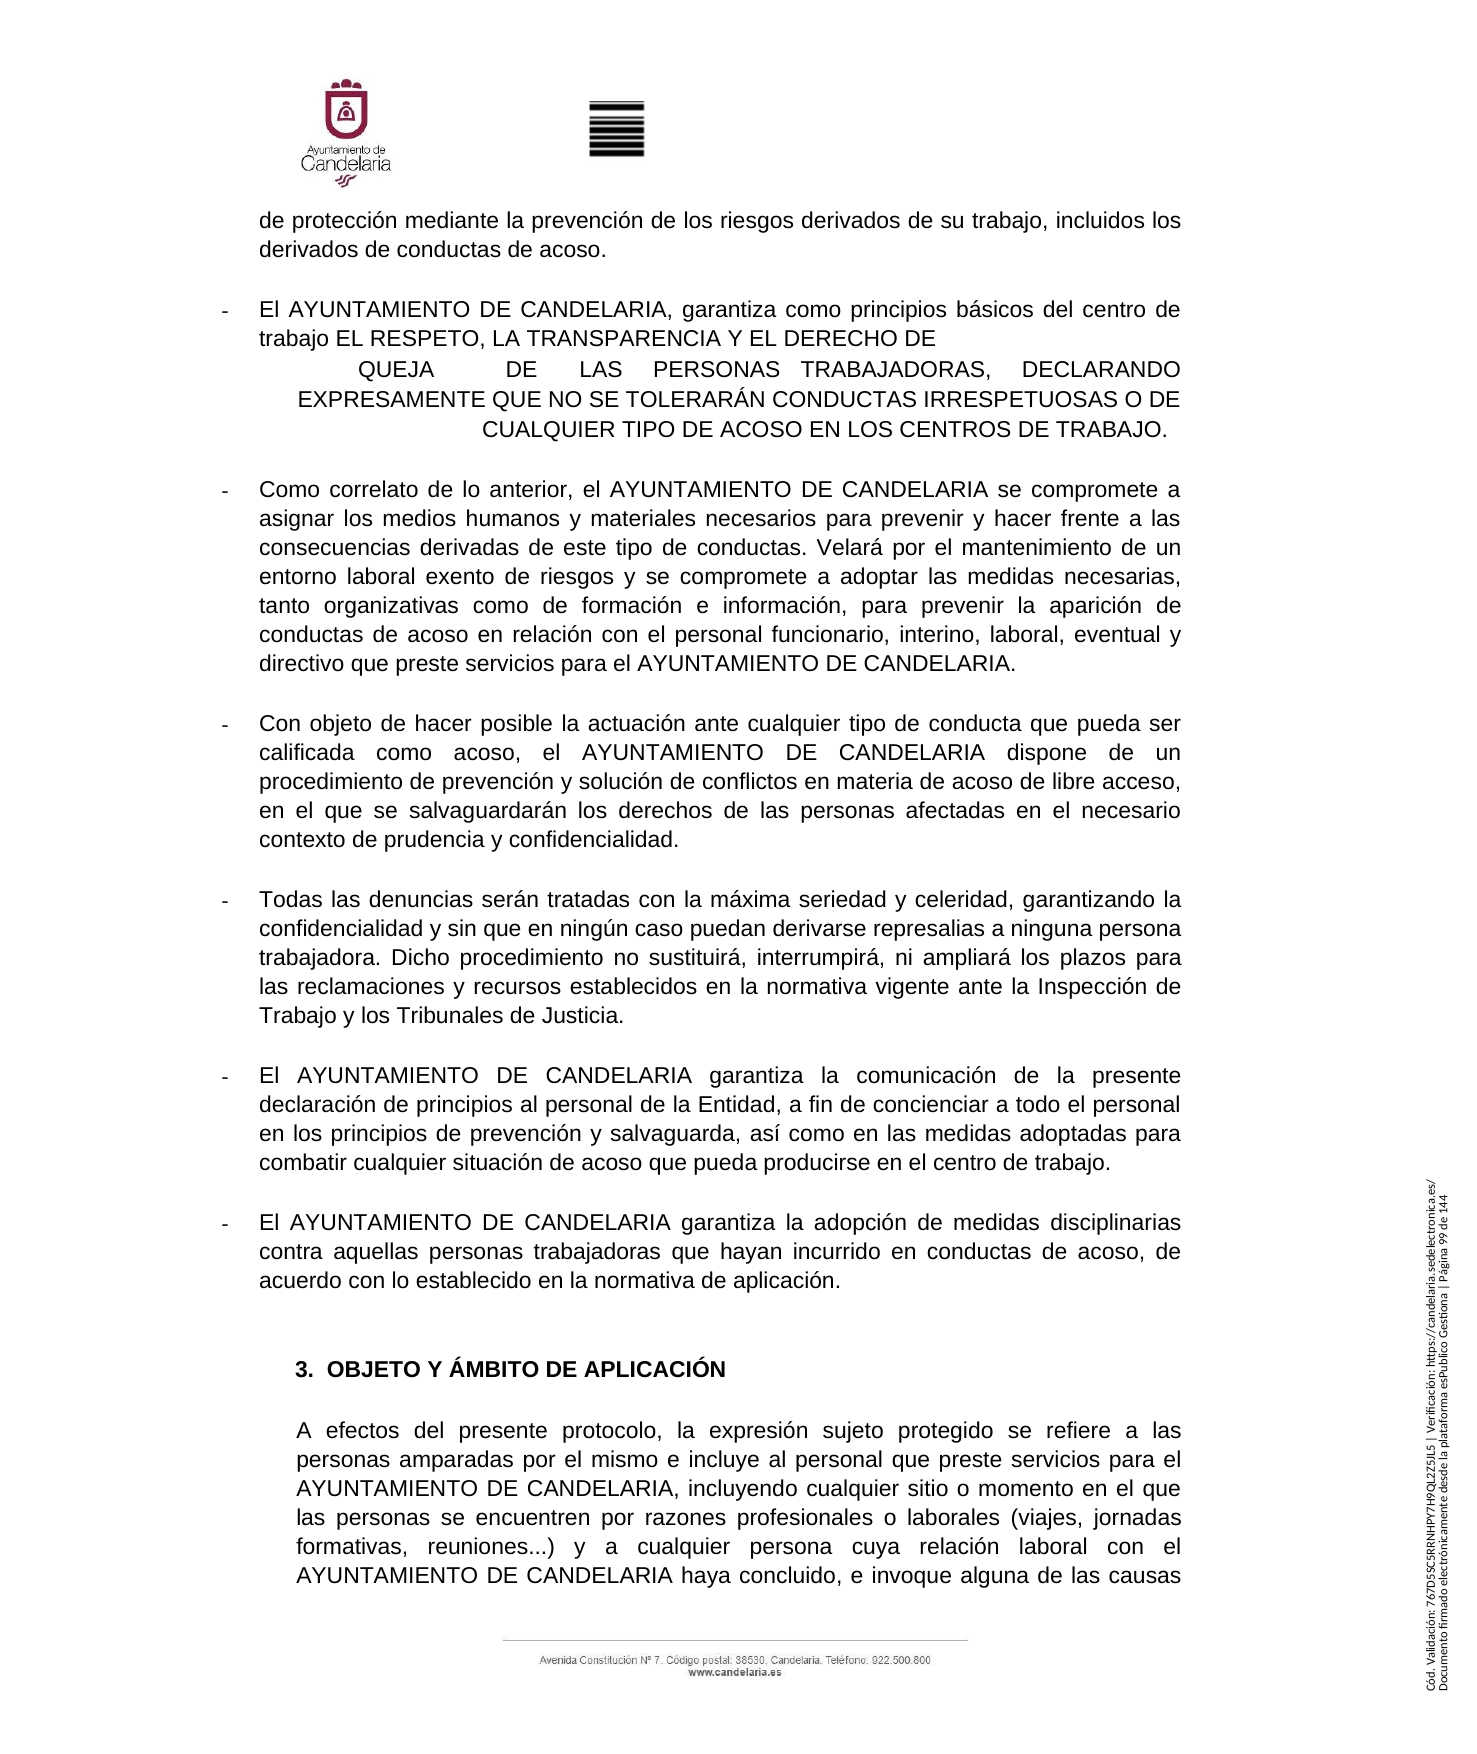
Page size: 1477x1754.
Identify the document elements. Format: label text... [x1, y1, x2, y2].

subtitle 3. OBJETO Y ÁMBITO DE APLICACIÓN [295, 1356, 1182, 1383]
list Todas las denuncias serán tratadas con la máxima seriedad y celeridad, garantizando la confidencialidad y sin que en ningún caso puedan derivarse represalias a ninguna persona trabajadora. Dicho procedimiento no sustituirá, interrumpirá, ni ampliará los plazos para las reclamaciones y recursos establecidos en la normativa vigente ante la Inspección de Trabajo y los Tribunales de Justicia. [221, 886, 1182, 1028]
list El AYUNTAMIENTO DE CANDELARIA, garantiza como principios básicos del centro de trabajo EL RESPETO, LA TRANSPARENCIA Y EL DERECHO DE [221, 296, 1182, 352]
list de protección mediante la prevención de los riesgos derivados de su trabajo, incluidos los derivados de conductas de acoso. [221, 207, 1182, 262]
list Con objeto de hacer posible la actuación ante cualquier tipo de conducta que pueda ser calificada como acoso, el AYUNTAMIENTO DE CANDELARIA dispone de un procedimiento de prevención y solución de conflictos en materia de acoso de libre acceso, en el que se salvaguardarán los derechos de las personas afectadas en el necesario contexto de prudencia y confidencialidad. [221, 710, 1182, 852]
text A efectos del presente protocolo, la expresión sujeto protegido se refiere a las personas amparadas por el mismo e incluye al personal que preste servicios para el AYUNTAMIENTO DE CANDELARIA, incluyendo cualquier sitio o momento en el que las personas se encuentren por razones profesionales o laborales (viajes, jornadas formativas, reuniones...) y a cualquier persona cuya relación laboral con el AYUNTAMIENTO DE CANDELARIA haya concluido, e invoque alguna de las causas [296, 1417, 1182, 1588]
list Como correlato de lo anterior, el AYUNTAMIENTO DE CANDELARIA se compromete a asignar los medios humanos y materiales necesarios para prevenir y hacer frente a las consecuencias derivadas de este tipo de conductas. Velará por el mantenimiento de un entorno laboral exento de riesgos y se compromete a adoptar las medidas necesarias, tanto organizativas como de formación e información, para prevenir la aparición de conductas de acoso en relación con el personal funcionario, interino, laboral, eventual y directivo que preste servicios para el AYUNTAMIENTO DE CANDELARIA. [221, 476, 1182, 676]
list El AYUNTAMIENTO DE CANDELARIA garantiza la adopción de medidas disciplinarias contra aquellas personas trabajadoras que hayan incurrido en conductas de acoso, de acuerdo con lo establecido en la normativa de aplicación. [221, 1209, 1182, 1293]
list El AYUNTAMIENTO DE CANDELARIA garantiza la comunicación de la presente declaración de principios al personal de la Entidad, a fin de concienciar a todo el personal en los principios de prevención y salvaguarda, así como en las medidas adoptadas para combatir cualquier situación de acoso que pueda producirse en el centro de trabajo. [221, 1062, 1182, 1175]
text QUEJA DE LAS PERSONAS TRABAJADORAS, DECLARANDO EXPRESAMENTE QUE NO SE TOLERARÁN CONDUCTAS IRRESPETUOSAS O DE CUALQUIER TIPO DE ACOSO EN LOS CENTROS DE TRABAJO. [259, 356, 1181, 442]
